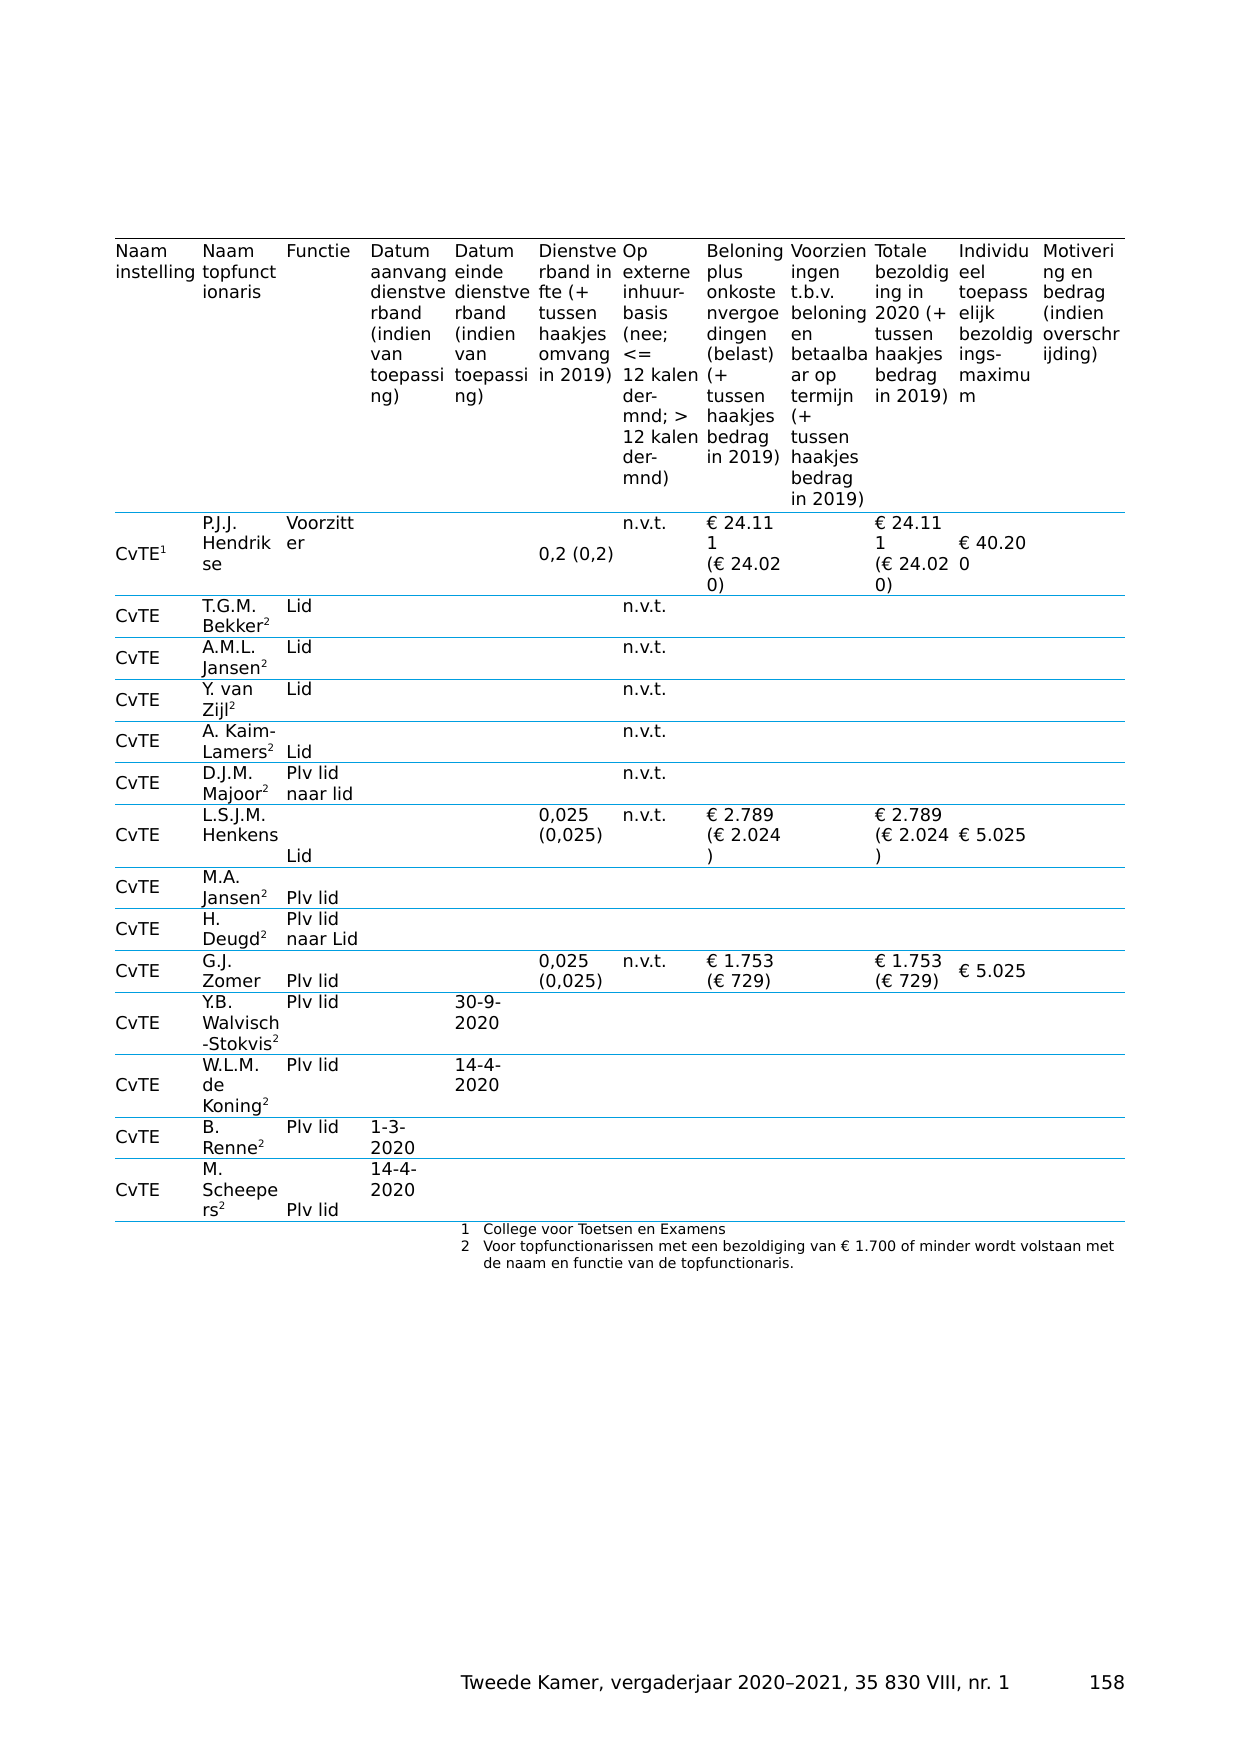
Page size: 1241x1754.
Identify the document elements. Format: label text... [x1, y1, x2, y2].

table_cell Datum aanvang dienstverband (indien van toepassing) [367, 239, 451, 512]
table_cell [788, 1118, 872, 1158]
table_cell [620, 1118, 703, 1158]
table_cell [451, 680, 535, 721]
table_cell [1040, 951, 1125, 992]
table_cell 1-3-2020 [367, 1118, 451, 1158]
table_cell [535, 1055, 619, 1117]
table_cell n.v.t. [620, 805, 703, 866]
table_cell CvTE [115, 596, 199, 637]
table_cell [535, 680, 619, 721]
table_cell [872, 722, 956, 762]
table_cell CvTE [115, 805, 199, 866]
table_cell [788, 1159, 872, 1221]
table_cell n.v.t. [620, 680, 703, 721]
table_cell 14-4-2020 [451, 1055, 535, 1117]
table_cell [367, 763, 451, 804]
table_cell A. Kaim-Lamers2 [199, 722, 283, 762]
table_cell Naam topfunctionaris [199, 239, 283, 512]
table_cell [535, 1159, 619, 1221]
table_cell CvTE [115, 1118, 199, 1158]
table_cell [956, 868, 1040, 908]
table_cell [1040, 1055, 1125, 1117]
table_cell n.v.t. [620, 763, 703, 804]
table_cell [956, 763, 1040, 804]
table_cell Plv lid [283, 1159, 367, 1221]
table_cell Plv lid [283, 1118, 367, 1158]
table_cell [1040, 805, 1125, 866]
table_cell [872, 993, 956, 1054]
table_cell 14-4-2020 [367, 1159, 451, 1221]
table_cell [956, 909, 1040, 950]
table_cell [367, 805, 451, 866]
table_cell CvTE [115, 638, 199, 679]
table_cell [788, 638, 872, 679]
table_cell Y. van Zijl2 [199, 680, 283, 721]
table_cell [872, 909, 956, 950]
table_cell CvTE [115, 993, 199, 1054]
table_cell n.v.t. [620, 596, 703, 637]
table_cell [1040, 909, 1125, 950]
table_cell [956, 1055, 1040, 1117]
table_cell Plv lid naar Lid [283, 909, 367, 950]
table_cell [956, 680, 1040, 721]
table_cell [451, 868, 535, 908]
table_cell T.G.M. Bekker2 [199, 596, 283, 637]
table_cell n.v.t. [620, 513, 703, 595]
table_cell [620, 1159, 703, 1221]
table_cell [451, 1159, 535, 1221]
table_cell [451, 1118, 535, 1158]
table_cell [872, 1055, 956, 1117]
table_cell [788, 909, 872, 950]
table_cell [704, 909, 788, 950]
table_cell € 24.111 (€ 24.020) [872, 513, 956, 595]
table_cell [704, 763, 788, 804]
table_cell [451, 722, 535, 762]
table_cell [872, 1159, 956, 1221]
table_cell 30-9-2020 [451, 993, 535, 1054]
table_cell [620, 1055, 703, 1117]
table_cell [704, 1159, 788, 1221]
table_cell [956, 993, 1040, 1054]
table_cell [788, 596, 872, 637]
table_cell [788, 722, 872, 762]
table_cell CvTE [115, 1159, 199, 1221]
table_cell P.J.J. Hendrikse [199, 513, 283, 595]
table_cell [872, 638, 956, 679]
table_cell [788, 805, 872, 866]
table_cell D.J.M. Majoor2 [199, 763, 283, 804]
list Voor topfunctionarissen met een bezoldiging van € 1.700 of minder wordt volstaan met de naam en functie van de topfunctionaris. [461, 1238, 1125, 1272]
table_cell [451, 638, 535, 679]
table_cell Totale bezoldiging in 2020 (+ tussen haakjes bedrag in 2019) [872, 239, 956, 512]
table_cell [367, 513, 451, 595]
table_cell [872, 680, 956, 721]
table_cell CvTE [115, 868, 199, 908]
table_cell Y.B. Walvisch-Stokvis2 [199, 993, 283, 1054]
table_cell L.S.J.M. Henkens [199, 805, 283, 866]
table_cell Motivering en bedrag (indien overschrijding) [1040, 239, 1125, 512]
table_cell [1040, 722, 1125, 762]
table_cell Plv lid naar lid [283, 763, 367, 804]
table_cell [704, 993, 788, 1054]
table_cell [367, 993, 451, 1054]
table_cell Lid [283, 638, 367, 679]
table_cell € 24.111 (€ 24.020) [704, 513, 788, 595]
table_cell Individueel toepasselijk bezoldigings- maximum [956, 239, 1040, 512]
table_cell [451, 513, 535, 595]
table_cell [788, 1055, 872, 1117]
table_cell Functie [283, 239, 367, 512]
table_cell M.A. Jansen2 [199, 868, 283, 908]
table_cell Voorzieningen t.b.v. beloningen betaalbaar op termijn (+ tussen haakjes bedrag in 2019) [788, 239, 872, 512]
table_cell CvTE [115, 763, 199, 804]
table_cell CvTE [115, 680, 199, 721]
table_cell [956, 722, 1040, 762]
table_cell W.L.M. de Koning2 [199, 1055, 283, 1117]
table_cell Lid [283, 805, 367, 866]
table_cell A.M.L. Jansen2 [199, 638, 283, 679]
table_cell B. Renne2 [199, 1118, 283, 1158]
table_cell [367, 1055, 451, 1117]
table_cell [704, 868, 788, 908]
table_cell CvTE [115, 951, 199, 992]
table_cell CvTE1 [115, 513, 199, 595]
table_cell [535, 909, 619, 950]
table_cell € 1.753 (€ 729) [704, 951, 788, 992]
table_cell [1040, 1118, 1125, 1158]
table_cell € 40.200 [956, 513, 1040, 595]
table_cell [535, 638, 619, 679]
table_cell [367, 638, 451, 679]
table_cell [451, 805, 535, 866]
table_cell 0,025 (0,025) [535, 951, 619, 992]
table_cell [1040, 513, 1125, 595]
table_cell Lid [283, 680, 367, 721]
table_cell [367, 909, 451, 950]
table_cell [704, 680, 788, 721]
table_cell G.J. Zomer [199, 951, 283, 992]
table_cell [1040, 763, 1125, 804]
table_cell [704, 596, 788, 637]
table_cell 0,025 (0,025) [535, 805, 619, 866]
table_cell [956, 596, 1040, 637]
table_cell [872, 596, 956, 637]
list College voor Toetsen en Examens [461, 1222, 1125, 1238]
table_cell [1040, 638, 1125, 679]
table_cell Plv lid [283, 993, 367, 1054]
table_cell [451, 951, 535, 992]
table_cell [788, 993, 872, 1054]
table_cell n.v.t. [620, 951, 703, 992]
table_cell [956, 1159, 1040, 1221]
table_cell [451, 596, 535, 637]
table_cell Lid [283, 722, 367, 762]
table_cell € 5.025 [956, 951, 1040, 992]
table_cell [704, 1118, 788, 1158]
table_cell [872, 868, 956, 908]
table_cell [872, 763, 956, 804]
table_cell [956, 638, 1040, 679]
table_cell [535, 1118, 619, 1158]
table_cell [704, 638, 788, 679]
table_cell € 2.789 (€ 2.024) [872, 805, 956, 866]
table_cell [367, 722, 451, 762]
table_cell Dienstverband in fte (+ tussen haakjes omvang in 2019) [535, 239, 619, 512]
table_cell Beloning plus onkostenvergoedingen (belast) (+ tussen haakjes bedrag in 2019) [704, 239, 788, 512]
table_cell € 2.789 (€ 2.024) [704, 805, 788, 866]
table_cell Plv lid [283, 951, 367, 992]
table_cell [788, 763, 872, 804]
table_cell [367, 868, 451, 908]
table_cell [1040, 993, 1125, 1054]
table_cell CvTE [115, 1055, 199, 1117]
table_cell [367, 680, 451, 721]
table_cell Plv lid [283, 868, 367, 908]
table_cell [788, 868, 872, 908]
table_cell [788, 951, 872, 992]
table_cell Lid [283, 596, 367, 637]
table_header Tabel 101 Bezoldiging van topfunctionarissen [115, 213, 1125, 238]
table_cell [535, 868, 619, 908]
table_cell [535, 722, 619, 762]
table_cell [535, 763, 619, 804]
table_cell Naam instelling [115, 239, 199, 512]
table_cell € 1.753 (€ 729) [872, 951, 956, 992]
table_cell Datum einde dienstverband (indien van toepassing) [451, 239, 535, 512]
table_cell [1040, 596, 1125, 637]
table_cell [1040, 1159, 1125, 1221]
table_cell [451, 763, 535, 804]
table_cell n.v.t. [620, 638, 703, 679]
table_cell [367, 951, 451, 992]
table_cell € 5.025 [956, 805, 1040, 866]
table_cell M. Scheepers2 [199, 1159, 283, 1221]
table_cell [1040, 680, 1125, 721]
table_cell [367, 596, 451, 637]
table_cell [956, 1118, 1040, 1158]
table_cell [620, 909, 703, 950]
table_cell [620, 993, 703, 1054]
table_cell [704, 722, 788, 762]
table_cell Op externe inhuur-basis (nee; <= 12 kalender-mnd; > 12 kalender-mnd) [620, 239, 703, 512]
table_cell [535, 993, 619, 1054]
table_cell 0,2 (0,2) [535, 513, 619, 595]
table_cell [1040, 868, 1125, 908]
table_cell H. Deugd2 [199, 909, 283, 950]
table_cell CvTE [115, 722, 199, 762]
table_cell [535, 596, 619, 637]
table_cell CvTE [115, 909, 199, 950]
table_cell Plv lid [283, 1055, 367, 1117]
table_cell [704, 1055, 788, 1117]
table_cell [620, 868, 703, 908]
table_cell Voorzitter [283, 513, 367, 595]
table_cell [788, 680, 872, 721]
table_cell n.v.t. [620, 722, 703, 762]
table_cell [872, 1118, 956, 1158]
table_cell [451, 909, 535, 950]
table_cell [788, 513, 872, 595]
